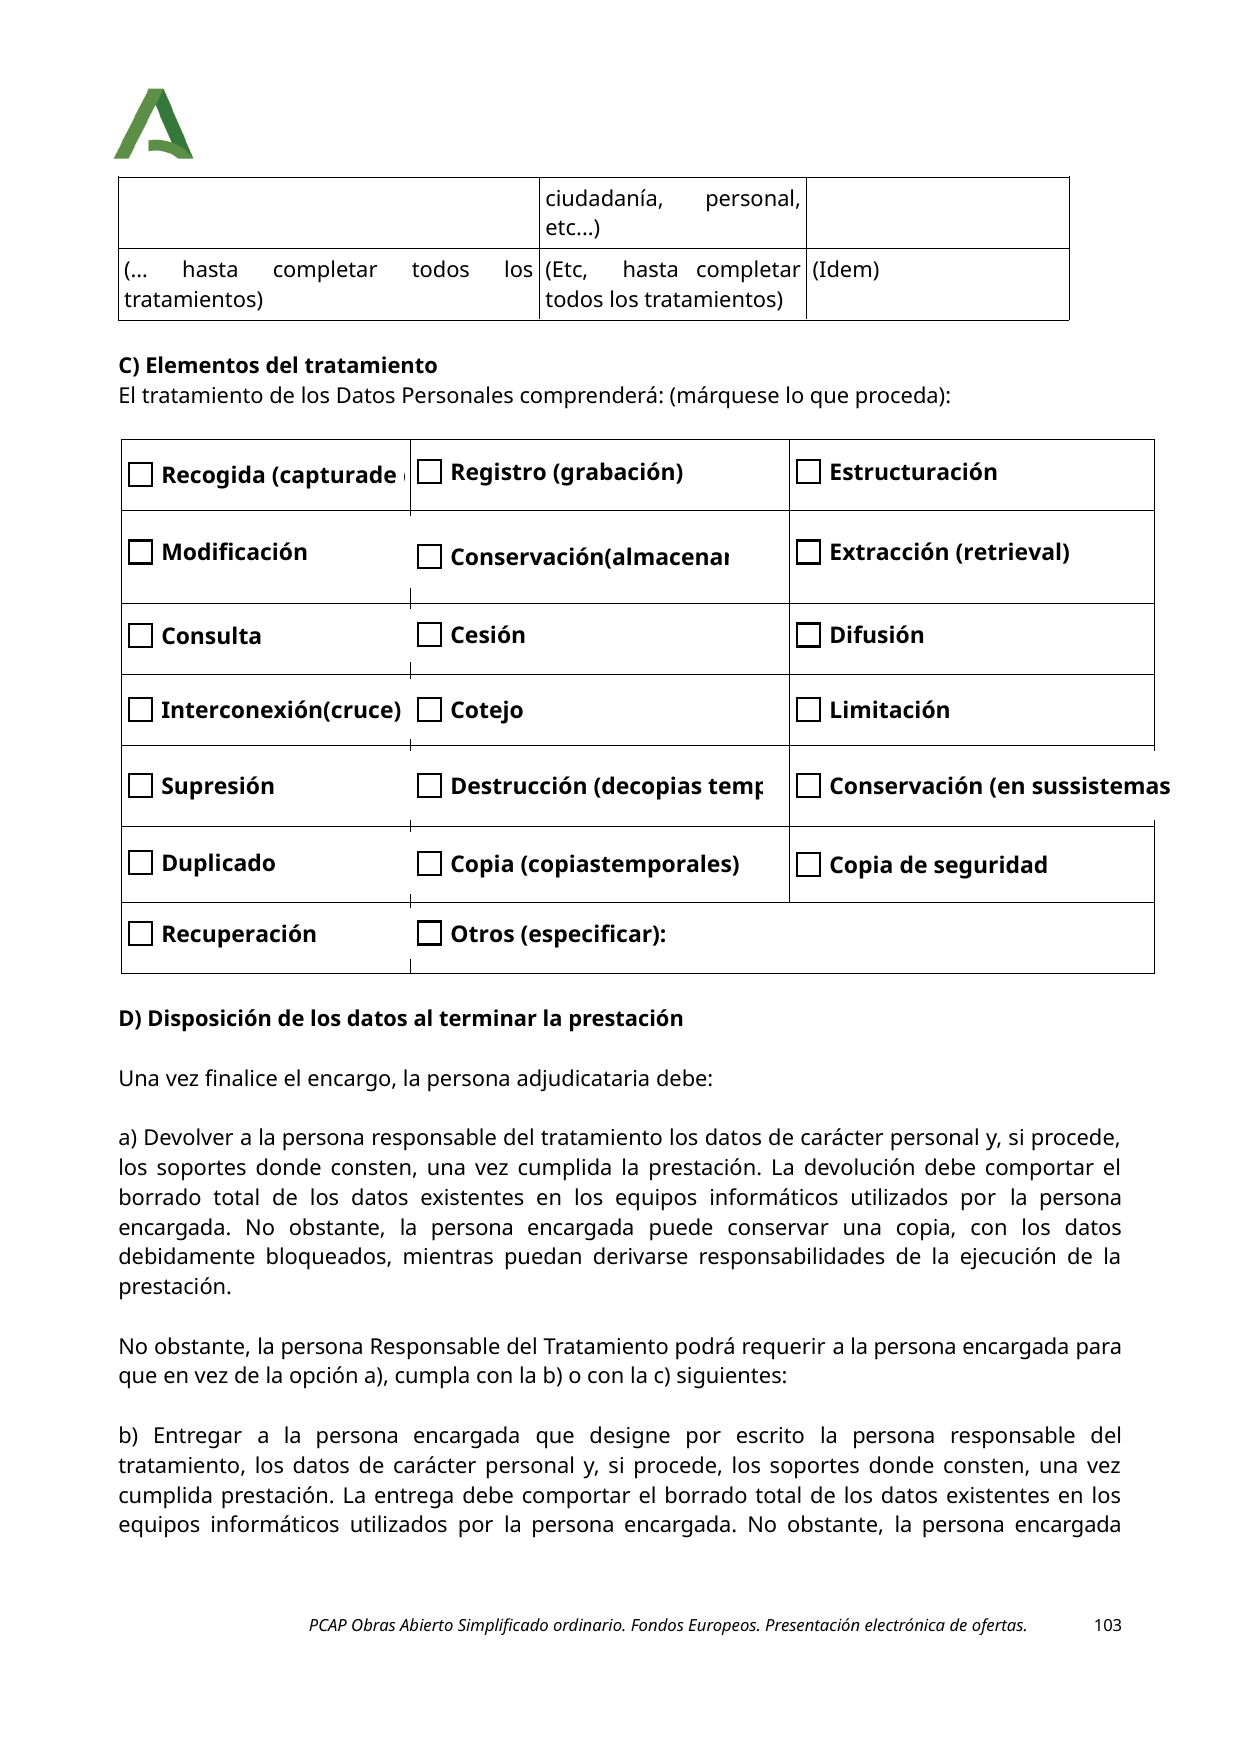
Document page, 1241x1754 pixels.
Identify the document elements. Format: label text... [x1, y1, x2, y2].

table_cell [790, 511, 1154, 603]
table_cell [122, 675, 410, 745]
text C) Elementos del tratamiento [118, 350, 1122, 379]
table_cell (Idem) [807, 249, 1069, 319]
picture [109, 84, 198, 163]
table_cell [790, 827, 1154, 902]
table_cell [411, 511, 789, 603]
table_cell [411, 675, 789, 745]
table_header [790, 440, 1154, 510]
table_cell [119, 178, 539, 248]
text No obstante, la persona Responsable del Tratamiento podrá requerir a la persona encargada para que en vez de la opción a), cumpla con la b) o con la c) siguientes: [118, 1331, 1122, 1390]
table_cell [122, 827, 410, 902]
table_cell [790, 604, 1154, 674]
text El tratamiento de los Datos Personales comprenderá: (márquese lo que proceda): [118, 379, 1122, 409]
table_cell [411, 604, 789, 674]
table_cell [122, 903, 410, 973]
text b) Entregar a la persona encargada que designe por escrito la persona responsable del tratamiento, los datos de carácter personal y, si procede, los soportes donde consten, una vez cumplida prestación. La entrega debe comportar el borrado total de los datos existentes en los equipos informáticos utilizados por la persona encargada. No obstante, la persona encargada [118, 1420, 1122, 1539]
table_cell (Etc, hasta completar todos los tratamientos) [540, 249, 806, 319]
table_cell [411, 827, 789, 902]
table_cell [807, 178, 1069, 248]
table_cell [411, 903, 1154, 973]
table_header [411, 440, 789, 510]
table_cell (… hasta completar todos los tratamientos) [119, 249, 539, 319]
table_header [122, 440, 410, 510]
table_cell [122, 604, 410, 674]
table_cell [122, 746, 410, 826]
table_cell [411, 746, 789, 826]
table_cell [790, 746, 1154, 826]
text a) Devolver a la persona responsable del tratamiento los datos de carácter personal y, si procede, los soportes donde consten, una vez cumplida la prestación. La devolución debe comportar el borrado total de los datos existentes en los equipos informáticos utilizados por la persona encargada. No obstante, la persona encargada puede conservar una copia, con los datos debidamente bloqueados, mientras puedan derivarse responsabilidades de la ejecución de la prestación. [118, 1122, 1122, 1301]
table_cell [790, 675, 1154, 745]
table_cell [122, 511, 410, 603]
table_cell ciudadanía, personal, etc...) [540, 178, 806, 248]
text D) Disposición de los datos al terminar la prestación [118, 1003, 1122, 1033]
text Una vez finalice el encargo, la persona adjudicataria debe: [118, 1062, 1122, 1092]
